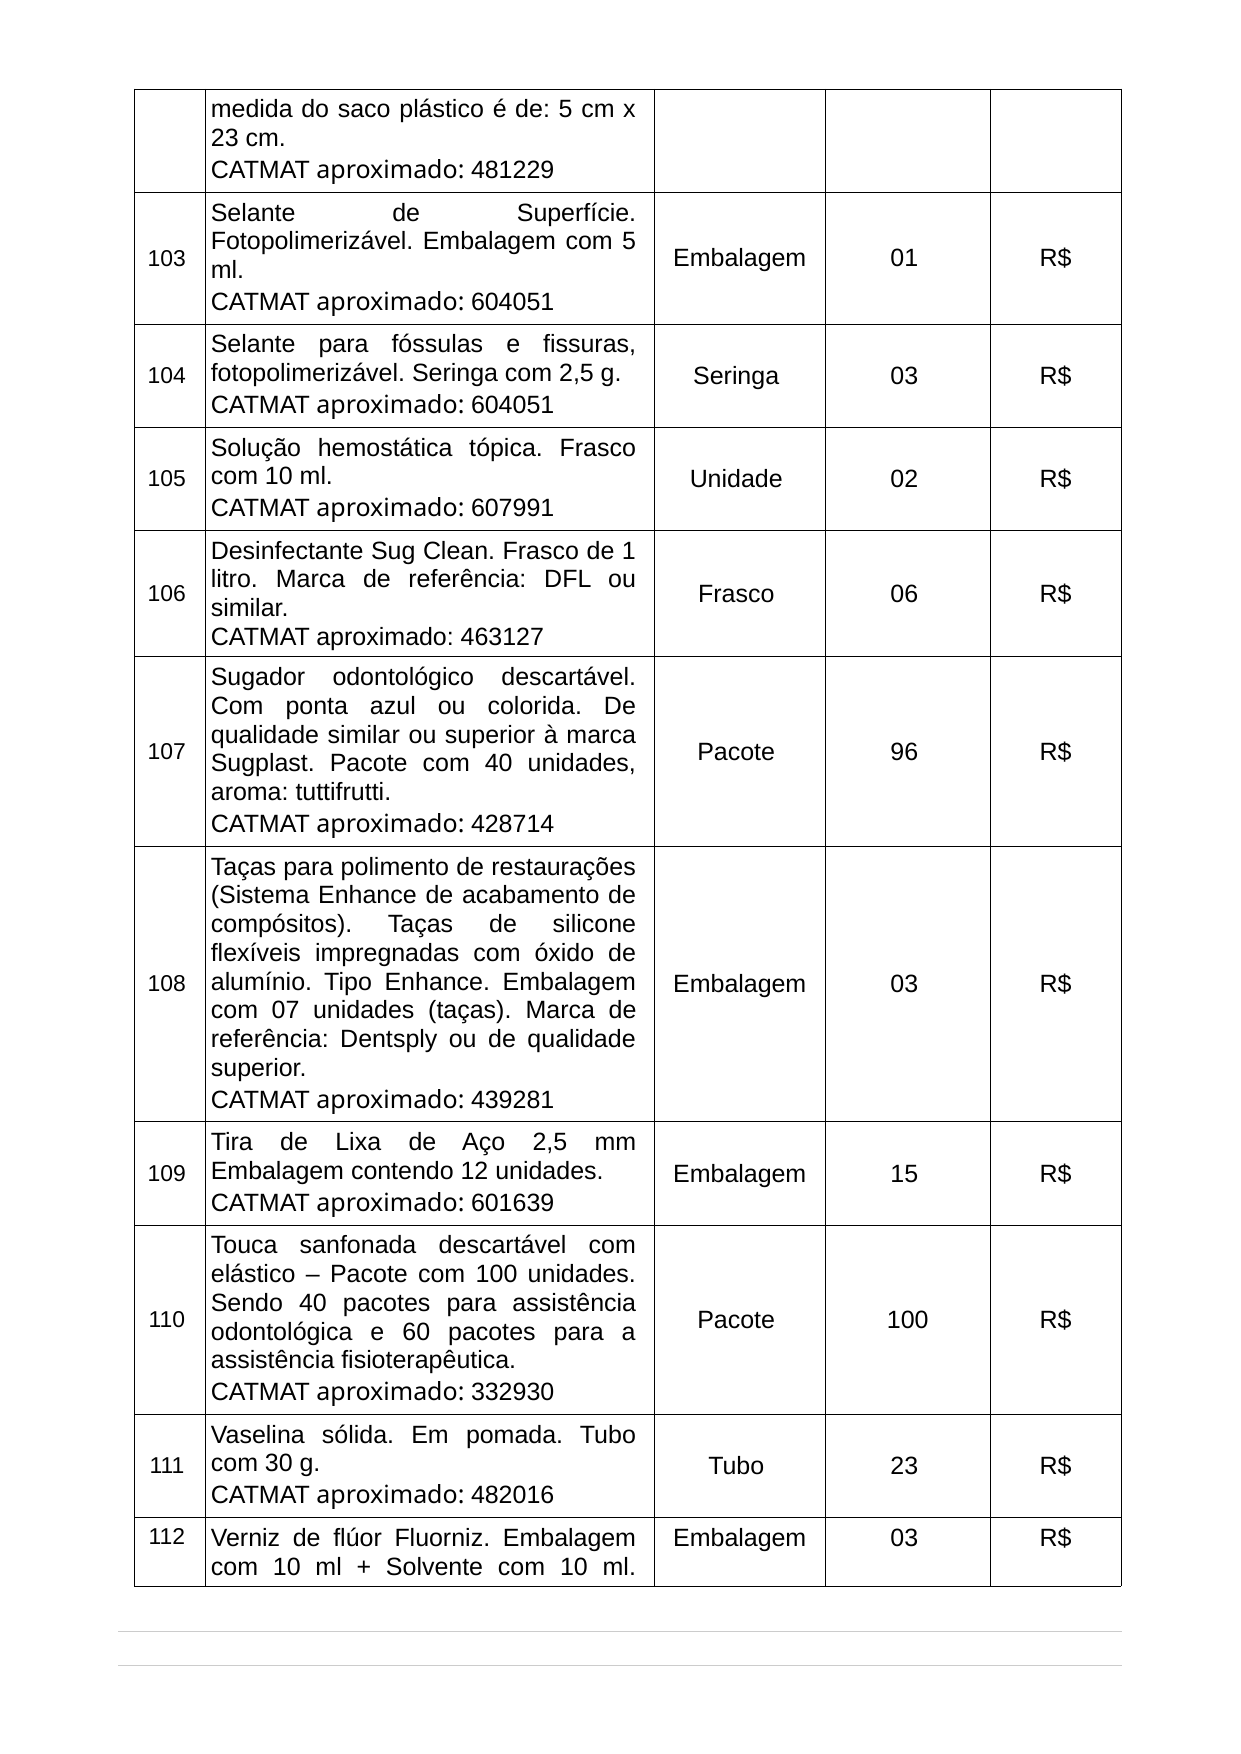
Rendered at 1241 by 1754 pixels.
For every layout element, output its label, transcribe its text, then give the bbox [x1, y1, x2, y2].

table_cell 105 [135, 428, 205, 530]
table_cell [655, 90, 825, 192]
table_cell R$ [991, 1415, 1121, 1517]
table_cell 110 [135, 1226, 205, 1414]
table_cell Tubo [655, 1415, 825, 1517]
table_cell Frasco [655, 531, 825, 656]
table_cell Embalagem [655, 193, 825, 323]
table_cell [135, 90, 205, 192]
table_cell R$ [991, 1518, 1121, 1586]
table_cell Desinfectante Sug Clean. Frasco de 1 litro. Marca de referência: DFL ou similar. CATMAT aproximado: 463127 [206, 531, 654, 656]
table_cell R$ [991, 193, 1121, 323]
table_cell R$ [991, 325, 1121, 427]
table_cell 06 [826, 531, 990, 656]
table_cell Unidade [655, 428, 825, 530]
table_cell R$ [991, 1226, 1121, 1414]
table_cell R$ [991, 1122, 1121, 1224]
table_cell Pacote [655, 1226, 825, 1414]
table_cell Touca sanfonada descartável com elástico – Pacote com 100 unidades. Sendo 40 pacotes para assistência odontológica e 60 pacotes para a assistência fisioterapêutica. CATMAT aproximado: 332930 [206, 1226, 654, 1414]
table_cell 104 [135, 325, 205, 427]
table_cell 15 [826, 1122, 990, 1224]
table_cell Solução hemostática tópica. Frasco com 10 ml. CATMAT aproximado: 607991 [206, 428, 654, 530]
table_cell 103 [135, 193, 205, 323]
table_cell Embalagem [655, 847, 825, 1121]
table_cell 03 [826, 325, 990, 427]
table_cell R$ [991, 531, 1121, 656]
table_cell 100 [826, 1226, 990, 1414]
table_cell 01 [826, 193, 990, 323]
table_cell medida do saco plástico é de: 5 cm x 23 cm. CATMAT aproximado: 481229 [206, 90, 654, 192]
table_cell 108 [135, 847, 205, 1121]
table_cell 03 [826, 847, 990, 1121]
table_cell Embalagem [655, 1518, 825, 1586]
table_cell 109 [135, 1122, 205, 1224]
table_cell R$ [991, 428, 1121, 530]
table_cell Selante para fóssulas e fissuras, fotopolimerizável. Seringa com 2,5 g. CATMAT aproximado: 604051 [206, 325, 654, 427]
table_cell 03 [826, 1518, 990, 1586]
table_cell Tira de Lixa de Aço 2,5 mm Embalagem contendo 12 unidades. CATMAT aproximado: 601639 [206, 1122, 654, 1224]
table_cell 107 [135, 657, 205, 846]
table_cell Sugador odontológico descartável. Com ponta azul ou colorida. De qualidade similar ou superior à marca Sugplast. Pacote com 40 unidades, aroma: tuttifrutti. CATMAT aproximado: 428714 [206, 657, 654, 846]
table_cell [826, 90, 990, 192]
table_cell R$ [991, 657, 1121, 846]
table_cell 23 [826, 1415, 990, 1517]
table_cell 112 [135, 1518, 205, 1586]
table_cell Embalagem [655, 1122, 825, 1224]
table_cell Seringa [655, 325, 825, 427]
table_cell Taças para polimento de restaurações (Sistema Enhance de acabamento de compósitos). Taças de silicone flexíveis impregnadas com óxido de alumínio. Tipo Enhance. Embalagem com 07 unidades (taças). Marca de referência: Dentsply ou de qualidade superior. CATMAT aproximado: 439281 [206, 847, 654, 1121]
table_cell Verniz de flúor Fluorniz. Embalagem com 10 ml + Solvente com 10 ml. [206, 1518, 654, 1586]
table_cell [991, 90, 1121, 192]
table_cell 96 [826, 657, 990, 846]
table_cell Vaselina sólida. Em pomada. Tubo com 30 g. CATMAT aproximado: 482016 [206, 1415, 654, 1517]
table_cell R$ [991, 847, 1121, 1121]
table_cell 111 [135, 1415, 205, 1517]
table_cell Selante de Superfície. Fotopolimerizável. Embalagem com 5 ml. CATMAT aproximado: 604051 [206, 193, 654, 323]
table_cell 02 [826, 428, 990, 530]
table_cell 106 [135, 531, 205, 656]
table_cell Pacote [655, 657, 825, 846]
